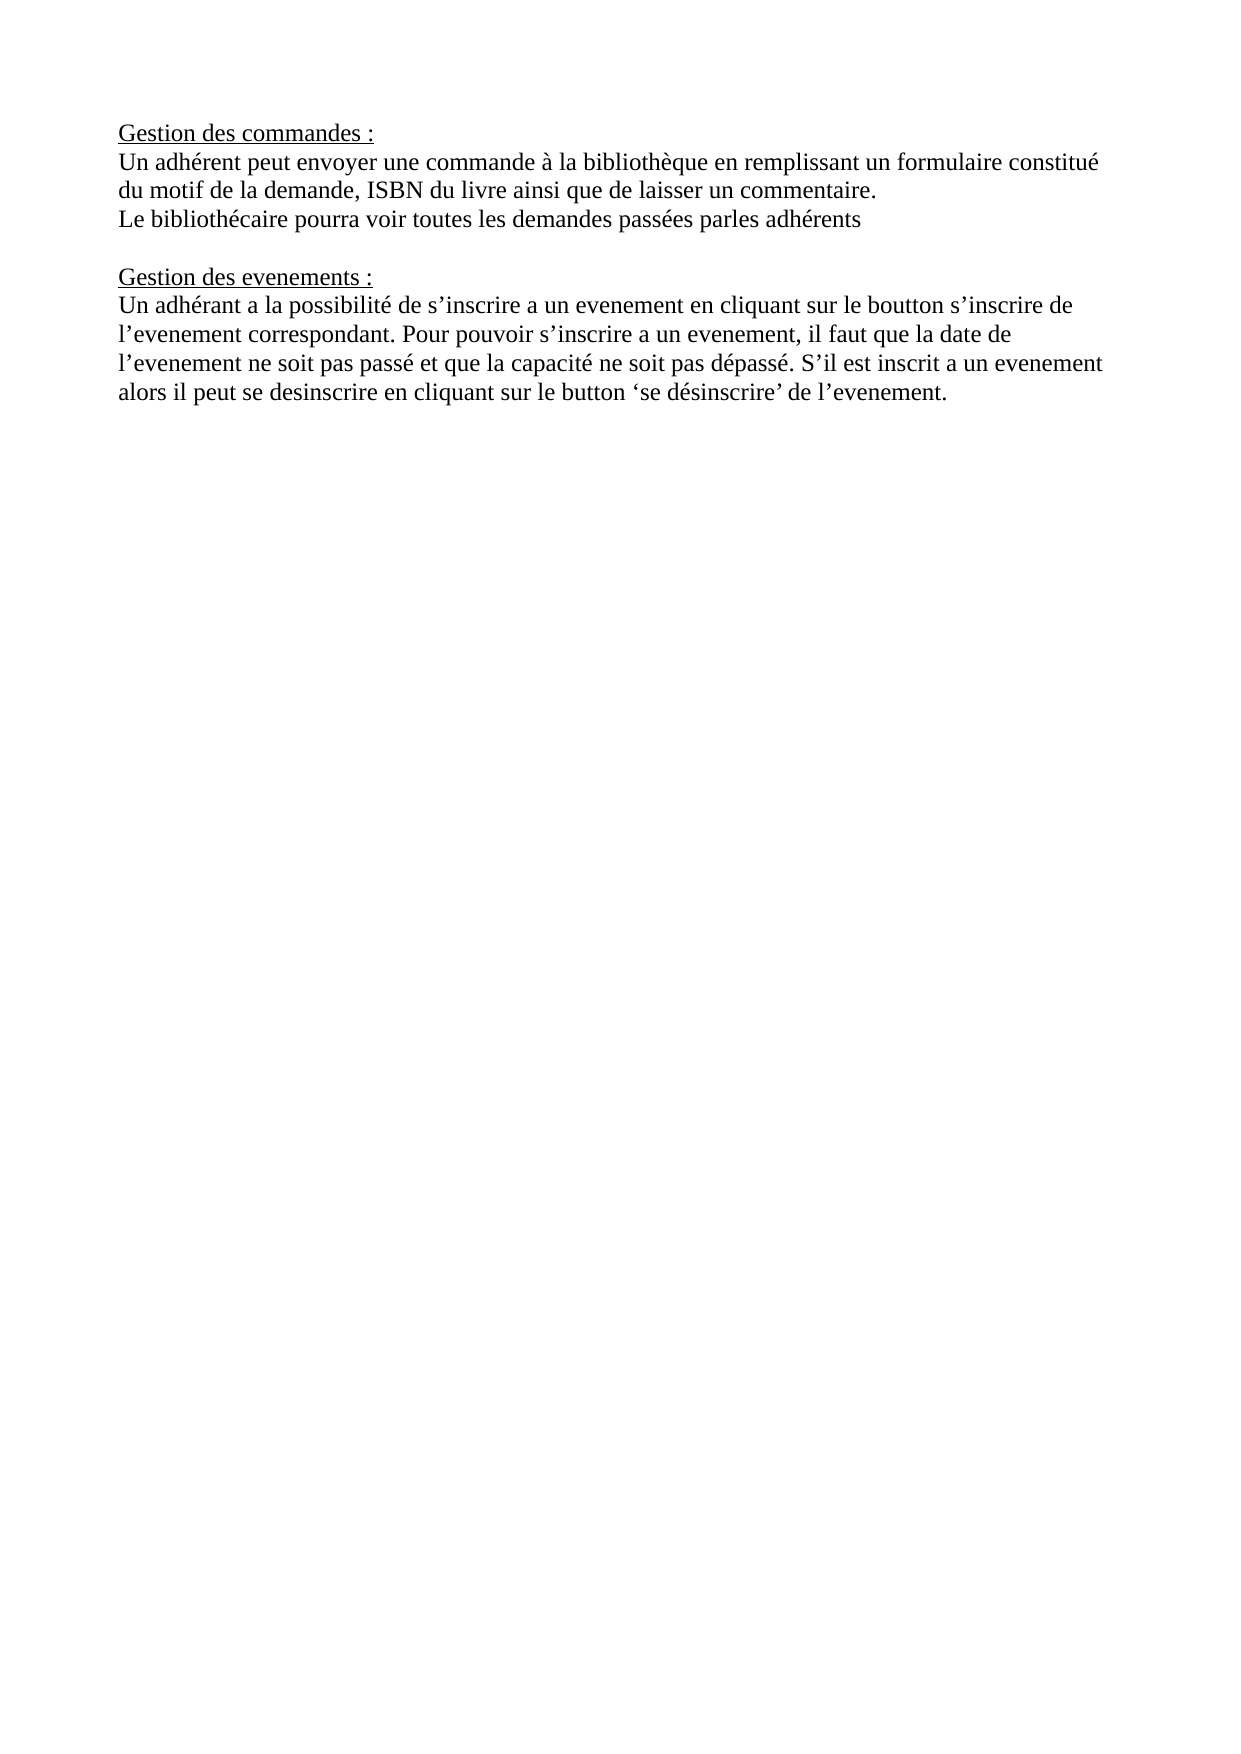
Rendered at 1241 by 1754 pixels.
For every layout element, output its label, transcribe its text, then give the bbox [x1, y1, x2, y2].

text Le bibliothécaire pourra voir toutes les demandes passées parles adhérents [118, 204, 1122, 233]
text Un adhérent peut envoyer une commande à la bibliothèque en remplissant un formulaire constitué du motif de la demande, ISBN du livre ainsi que de laisser un commentaire. [118, 147, 1122, 204]
text Gestion des evenements : [118, 262, 1122, 291]
text Un adhérant a la possibilité de s’inscrire a un evenement en cliquant sur le boutton s’inscrire de l’evenement correspondant. Pour pouvoir s’inscrire a un evenement, il faut que la date de l’evenement ne soit pas passé et que la capacité ne soit pas dépassé. S’il est inscrit a un evenement alors il peut se desinscrire en cliquant sur le button ‘se désinscrire’ de l’evenement. [118, 291, 1122, 406]
text Gestion des commandes : [118, 118, 1122, 147]
